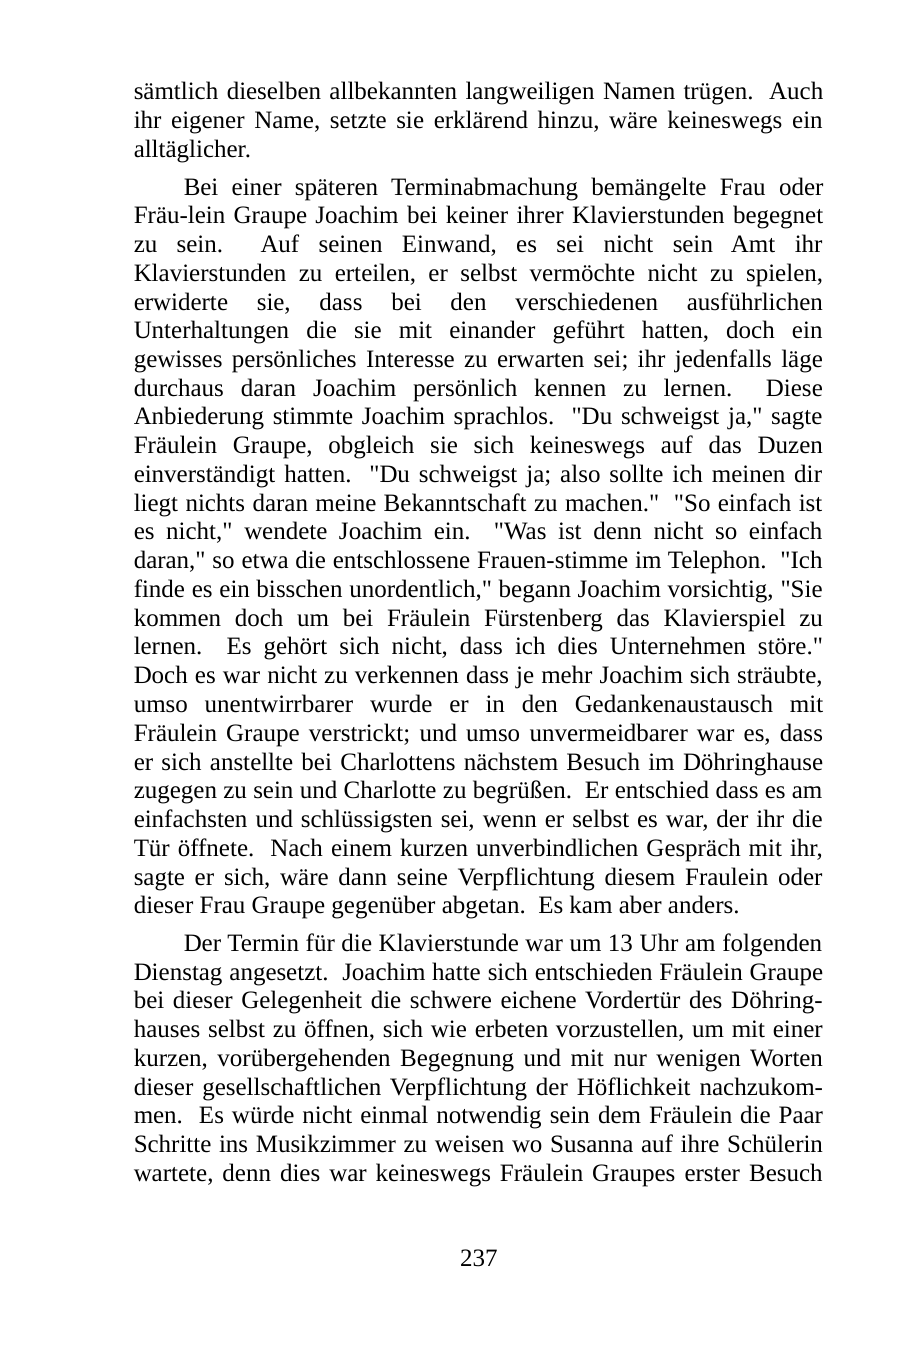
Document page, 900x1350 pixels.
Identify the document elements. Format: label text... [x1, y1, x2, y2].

text Der Termin für die Klavierstunde war um 13 Uhr am folgenden Dienstag angesetzt. Joachim hatte sich entschieden Fräulein Graupe bei dieser Gelegenheit die schwere eichene Vordertür des Döhring-hauses selbst zu öffnen, sich wie erbeten vorzustellen, um mit einer kurzen, vorübergehenden Begegnung und mit nur wenigen Worten dieser gesellschaftlichen Verpflichtung der Höflichkeit nachzukom-men. Es würde nicht einmal notwendig sein dem Fräulein die Paar Schritte ins Musikzimmer zu weisen wo Susanna auf ihre Schülerin wartete, denn dies war keineswegs Fräulein Graupes erster Besuch [133, 928, 823, 1187]
text sämtlich dieselben allbekannten langweiligen Namen trügen. Auch ihr eigener Name, setzte sie erklärend hinzu, wäre keineswegs ein alltäglicher. [133, 76, 823, 163]
text Bei einer späteren Terminabmachung bemängelte Frau oder Fräu-lein Graupe Joachim bei keiner ihrer Klavierstunden begegnet zu sein. Auf seinen Einwand, es sei nicht sein Amt ihr Klavierstunden zu erteilen, er selbst vermöchte nicht zu spielen, erwiderte sie, dass bei den verschiedenen ausführlichen Unterhaltungen die sie mit einander geführt hatten, doch ein gewisses persönliches Interesse zu erwarten sei; ihr jedenfalls läge durchaus daran Joachim persönlich kennen zu lernen. Diese Anbiederung stimmte Joachim sprachlos. "Du schweigst ja," sagte Fräulein Graupe, obgleich sie sich keineswegs auf das Duzen einverständigt hatten. "Du schweigst ja; also sollte ich meinen dir liegt nichts daran meine Bekanntschaft zu machen." "So einfach ist es nicht," wendete Joachim ein. "Was ist denn nicht so einfach daran," so etwa die entschlossene Frauen-stimme im Telephon. "Ich finde es ein bisschen unordentlich," begann Joachim vorsichtig, "Sie kommen doch um bei Fräulein Fürstenberg das Klavierspiel zu lernen. Es gehört sich nicht, dass ich dies Unternehmen störe." Doch es war nicht zu verkennen dass je mehr Joachim sich sträubte, umso unentwirrbarer wurde er in den Gedankenaustausch mit Fräulein Graupe verstrickt; und umso unvermeidbarer war es, dass er sich anstellte bei Charlottens nächstem Besuch im Döhringhause zugegen zu sein und Charlotte zu begrüßen. Er entschied dass es am einfachsten und schlüssigsten sei, wenn er selbst es war, der ihr die Tür öffnete. Nach einem kurzen unverbindlichen Gespräch mit ihr, sagte er sich, wäre dann seine Verpflichtung diesem Fraulein oder dieser Frau Graupe gegenüber abgetan. Es kam aber anders. [133, 172, 823, 919]
